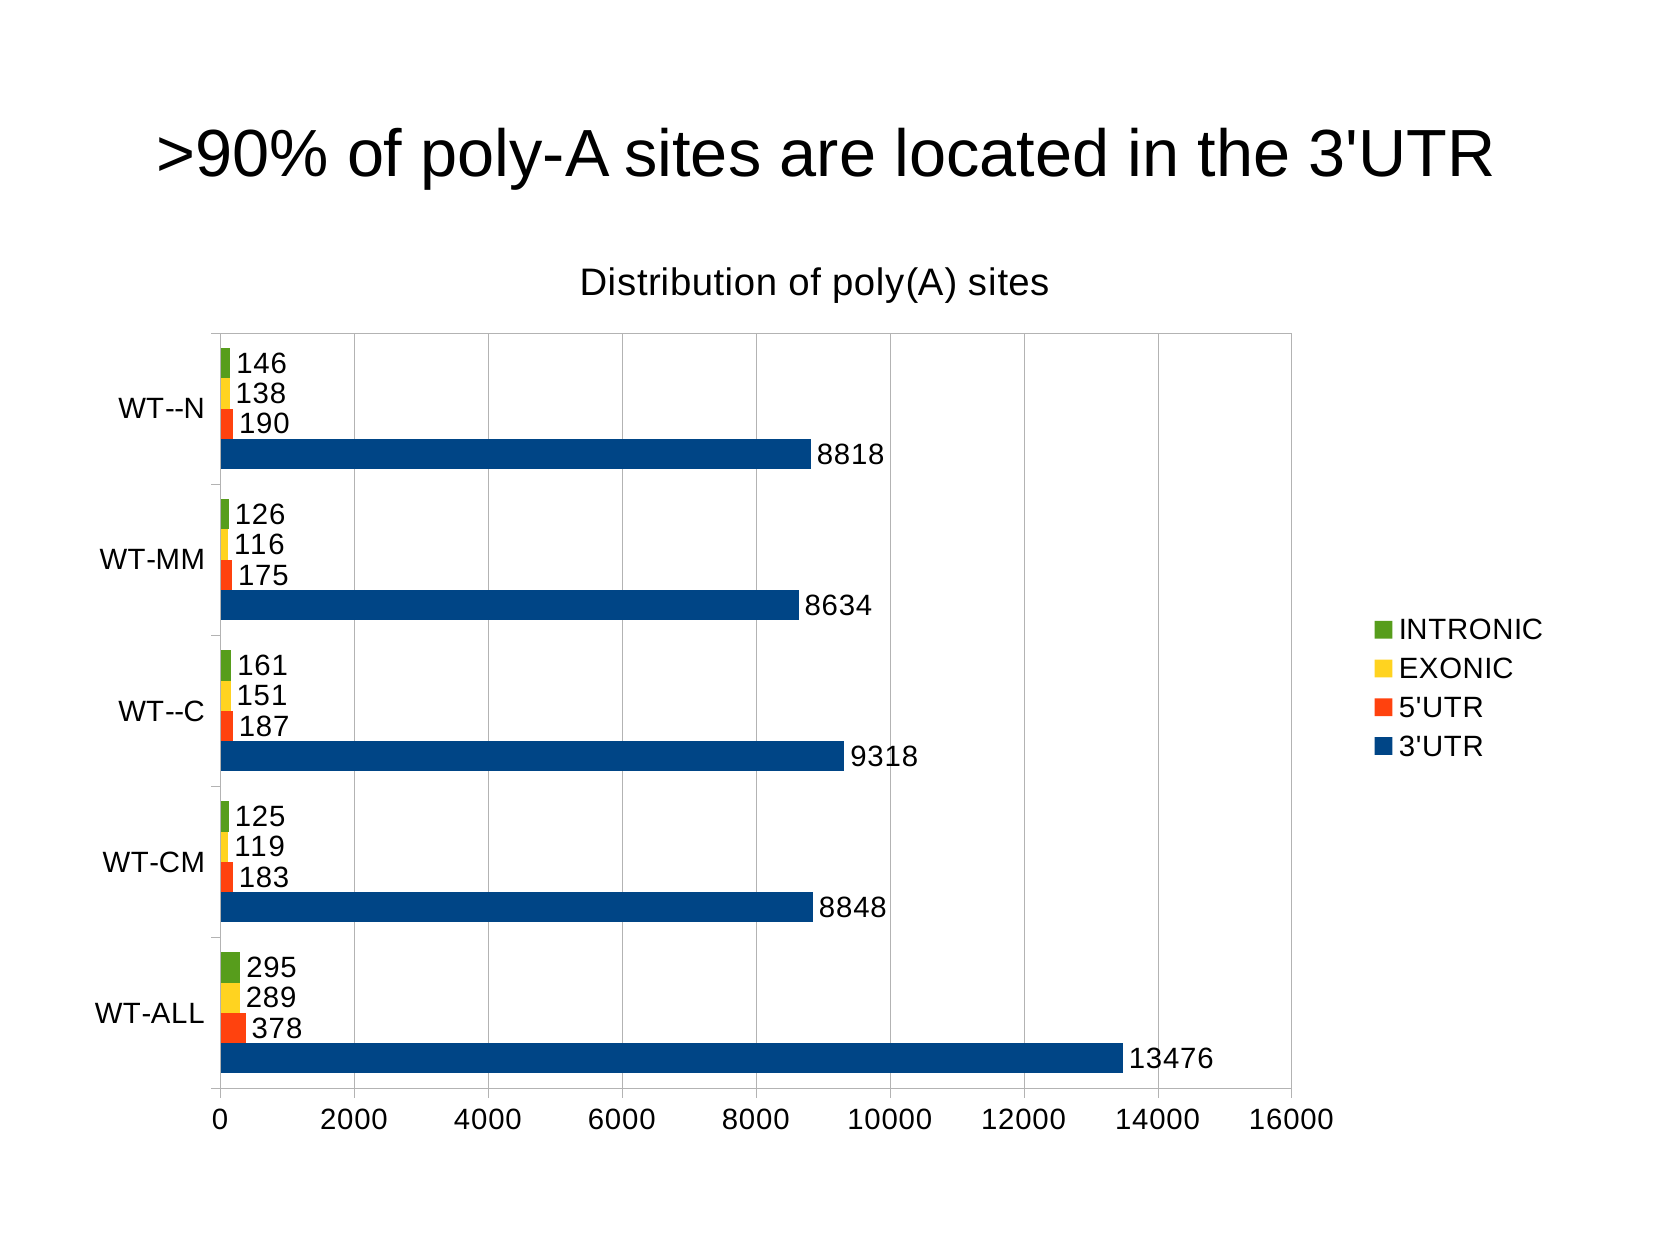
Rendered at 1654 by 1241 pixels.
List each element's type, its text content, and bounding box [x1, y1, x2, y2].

title >90% of poly-A sites are located in the 3'UTR [82, 49, 1571, 257]
chart [64, 221, 1567, 1155]
